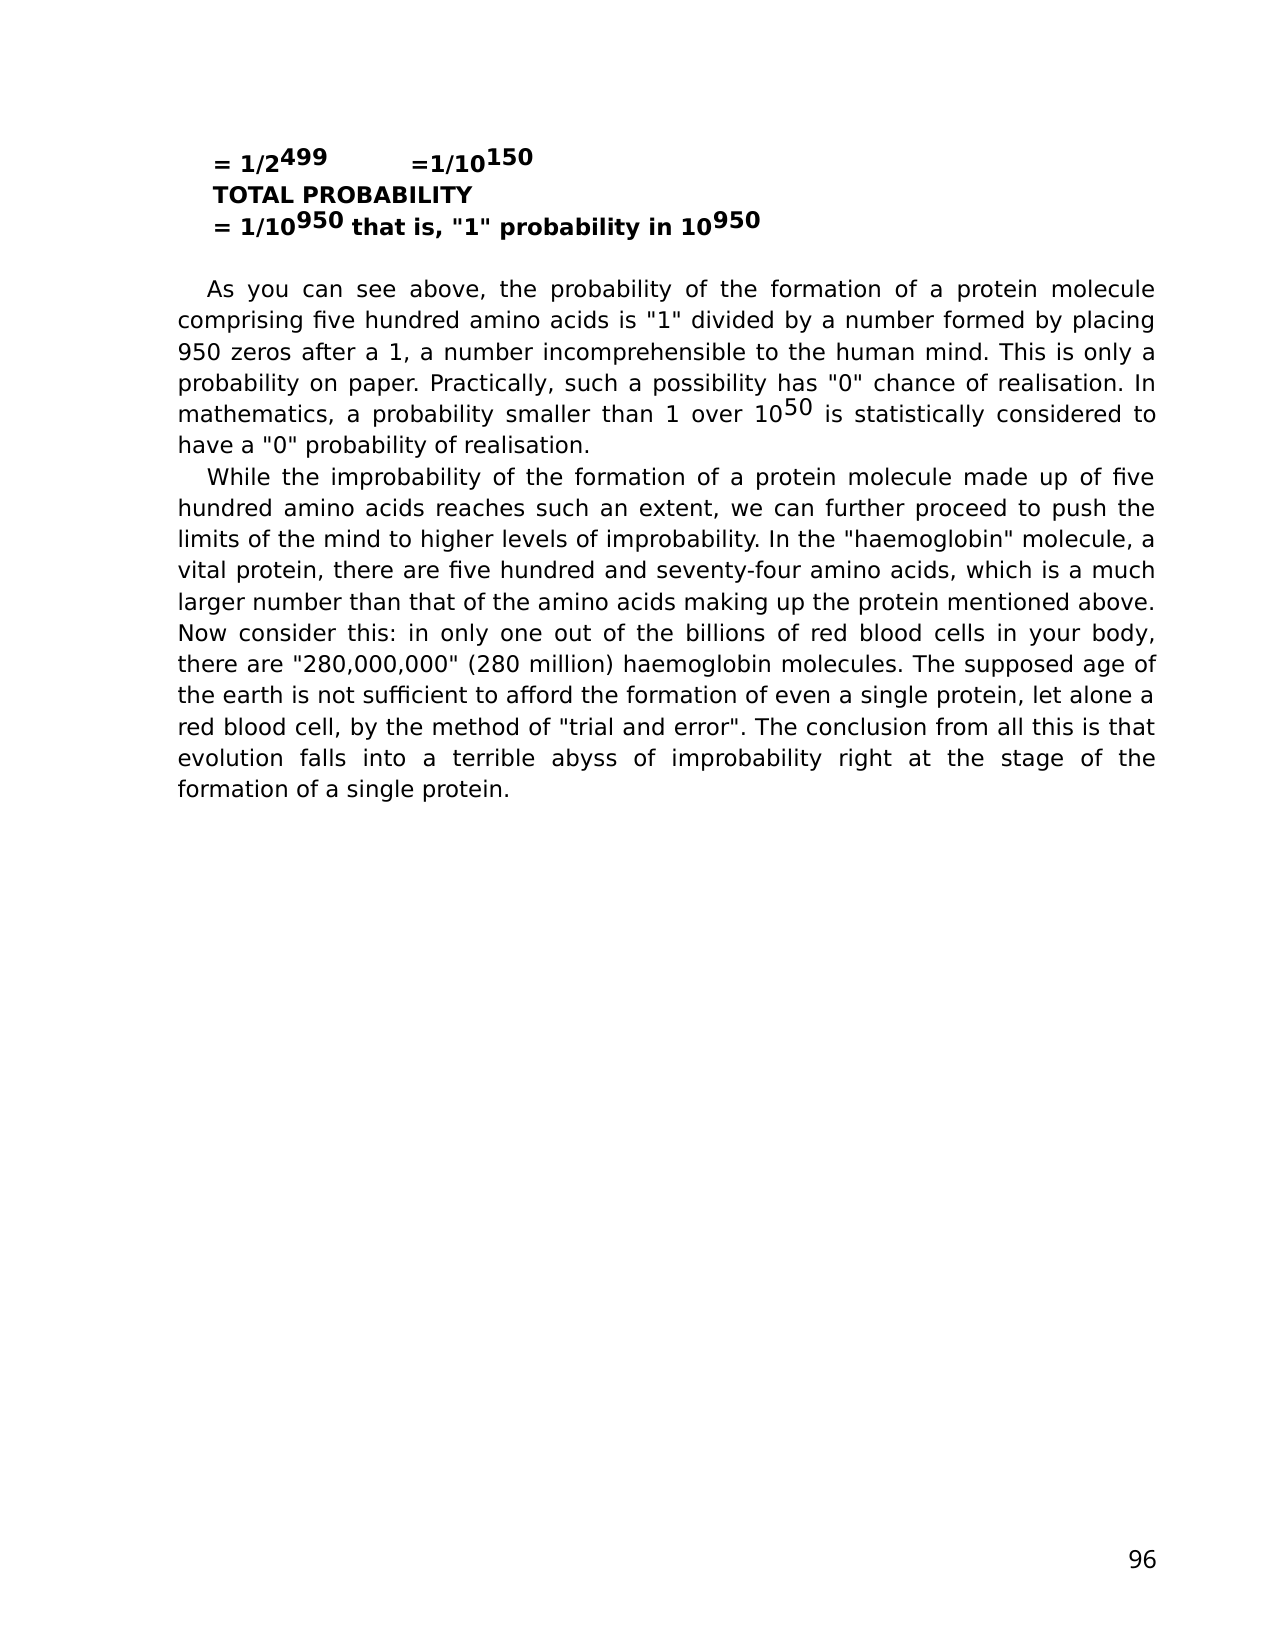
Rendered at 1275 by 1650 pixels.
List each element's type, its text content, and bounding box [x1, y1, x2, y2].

text = 1/2499 =1/10150 [213, 148, 1157, 179]
text As you can see above, the probability of the formation of a protein molecule comprising five hundred amino acids is "1" divided by a number formed by placing 950 zeros after a 1, a number incomprehensible to the human mind. This is only a probability on paper. Practically, such a possibility has "0" chance of realisation. In mathematics, a probability smaller than 1 over 1050 is statistically considered to have a "0" probability of realisation. [177, 273, 1157, 460]
text TOTAL PROBABILITY [213, 179, 1157, 210]
text = 1/10950 that is, "1" probability in 10950 [213, 210, 1157, 241]
text While the improbability of the formation of a protein molecule made up of five hundred amino acids reaches such an extent, we can further proceed to push the limits of the mind to higher levels of improbability. In the "haemoglobin" molecule, a vital protein, there are five hundred and seventy-four amino acids, which is a much larger number than that of the amino acids making up the protein mentioned above. Now consider this: in only one out of the billions of red blood cells in your body, there are "280,000,000" (280 million) haemoglobin molecules. The supposed age of the earth is not sufficient to afford the formation of even a single protein, let alone a red blood cell, by the method of "trial and error". The conclusion from all this is that evolution falls into a terrible abyss of improbability right at the stage of the formation of a single protein. [177, 460, 1157, 804]
